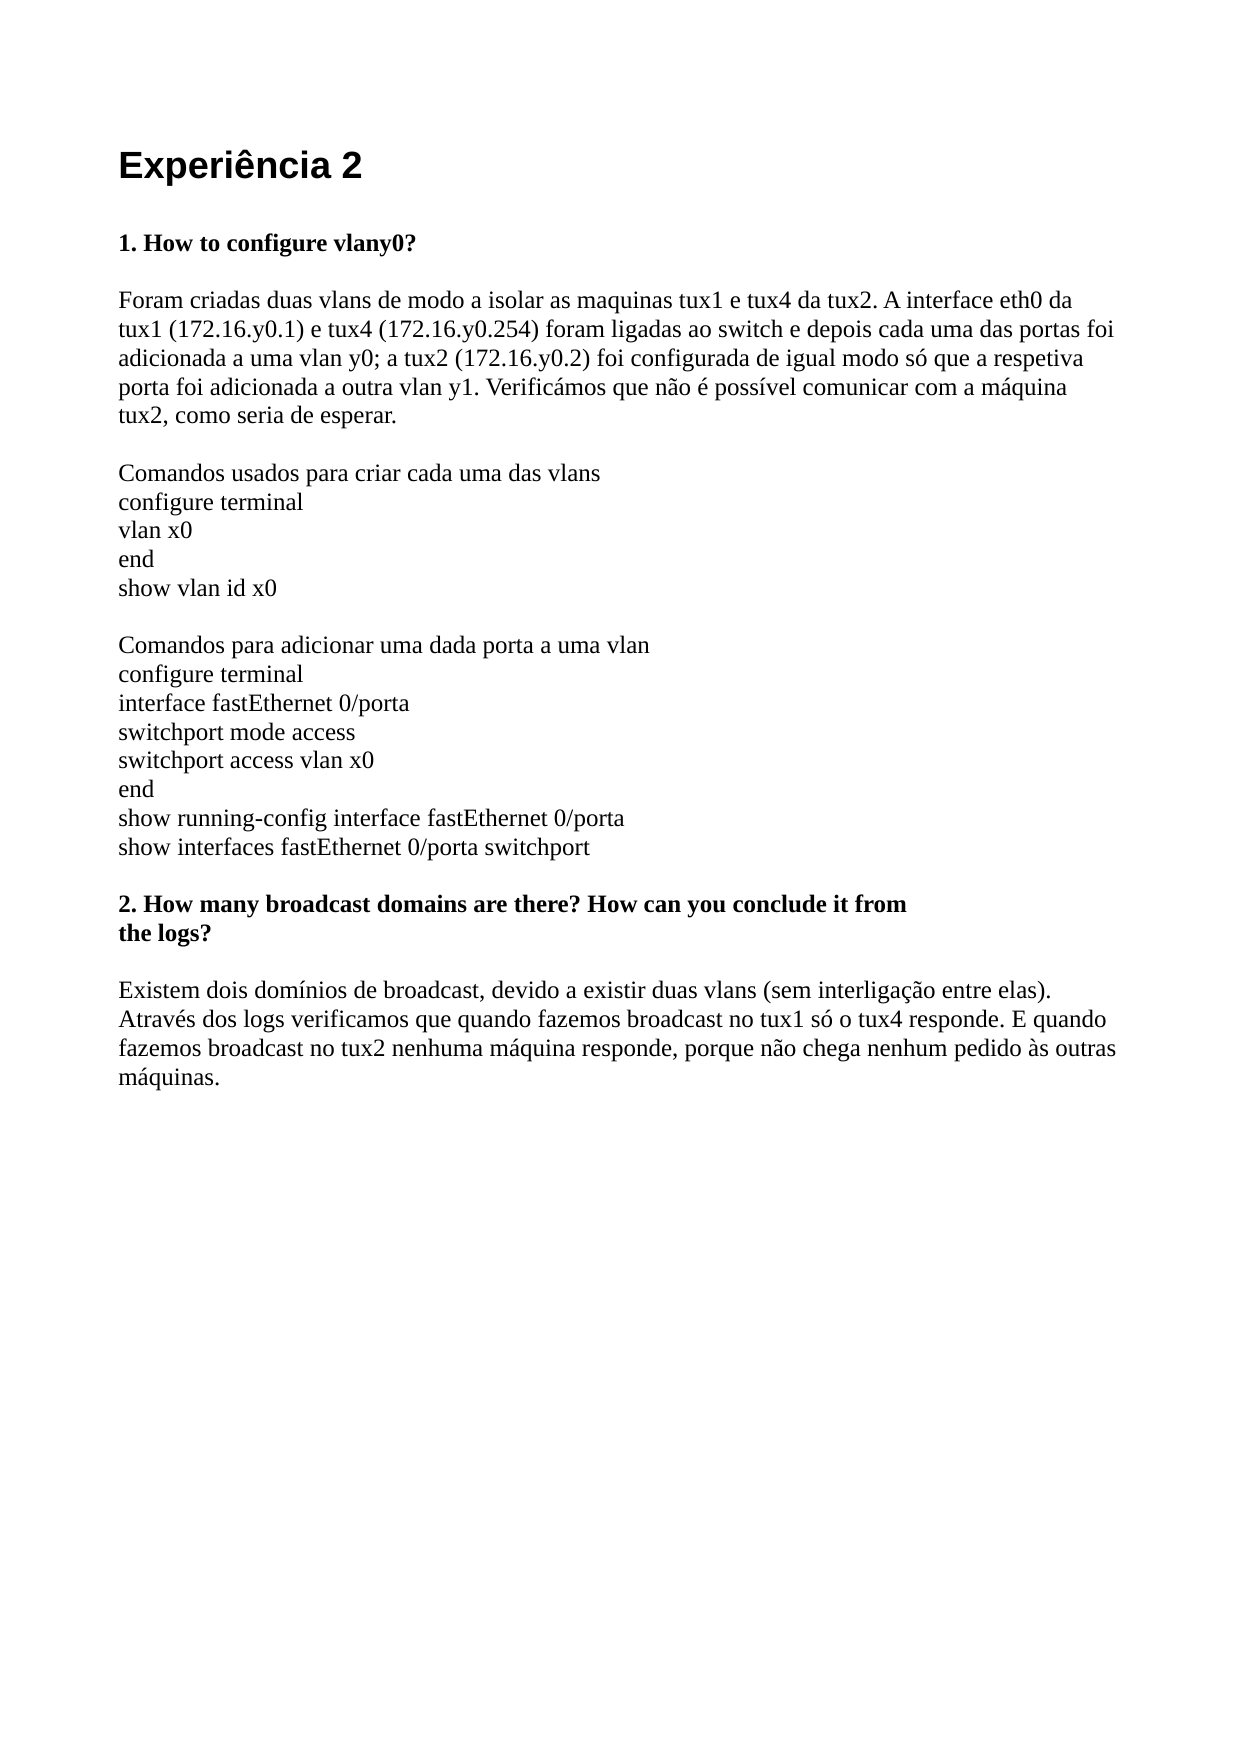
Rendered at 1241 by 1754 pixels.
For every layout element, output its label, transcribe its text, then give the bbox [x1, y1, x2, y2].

text switchport mode access [118, 717, 1122, 746]
text 1. How to configure vlany0? [118, 228, 1122, 257]
text vlan x0 [118, 516, 1122, 544]
text configure terminal [118, 659, 1122, 688]
text show running-config interface fastEthernet 0/porta [118, 803, 1122, 832]
text show vlan id x0 [118, 573, 1122, 602]
text interface fastEthernet 0/porta [118, 688, 1122, 717]
text configure terminal [118, 487, 1122, 516]
text the logs? [118, 918, 1122, 947]
text 2. How many broadcast domains are there? How can you conclude it from [118, 889, 1122, 918]
text switchport access vlan x0 [118, 746, 1122, 774]
text Existem dois domínios de broadcast, devido a existir duas vlans (sem interligação entre elas). Através dos logs verificamos que quando fazemos broadcast no tux1 só o tux4 responde. E quando fazemos broadcast no tux2 nenhuma máquina responde, porque não chega nenhum pedido às outras máquinas. [118, 976, 1122, 1091]
text end [118, 544, 1122, 573]
subtitle Experiência 2 [118, 143, 1122, 187]
text Foram criadas duas vlans de modo a isolar as maquinas tux1 e tux4 da tux2. A interface eth0 da tux1 (172.16.y0.1) e tux4 (172.16.y0.254) foram ligadas ao switch e depois cada uma das portas foi adicionada a uma vlan y0; a tux2 (172.16.y0.2) foi configurada de igual modo só que a respetiva porta foi adicionada a outra vlan y1. Verificámos que não é possível comunicar com a máquina tux2, como seria de esperar. [118, 286, 1122, 429]
text show interfaces fastEthernet 0/porta switchport [118, 832, 1122, 861]
text end [118, 774, 1122, 803]
text Comandos para adicionar uma dada porta a uma vlan [118, 631, 1122, 659]
text Comandos usados para criar cada uma das vlans [118, 458, 1122, 487]
